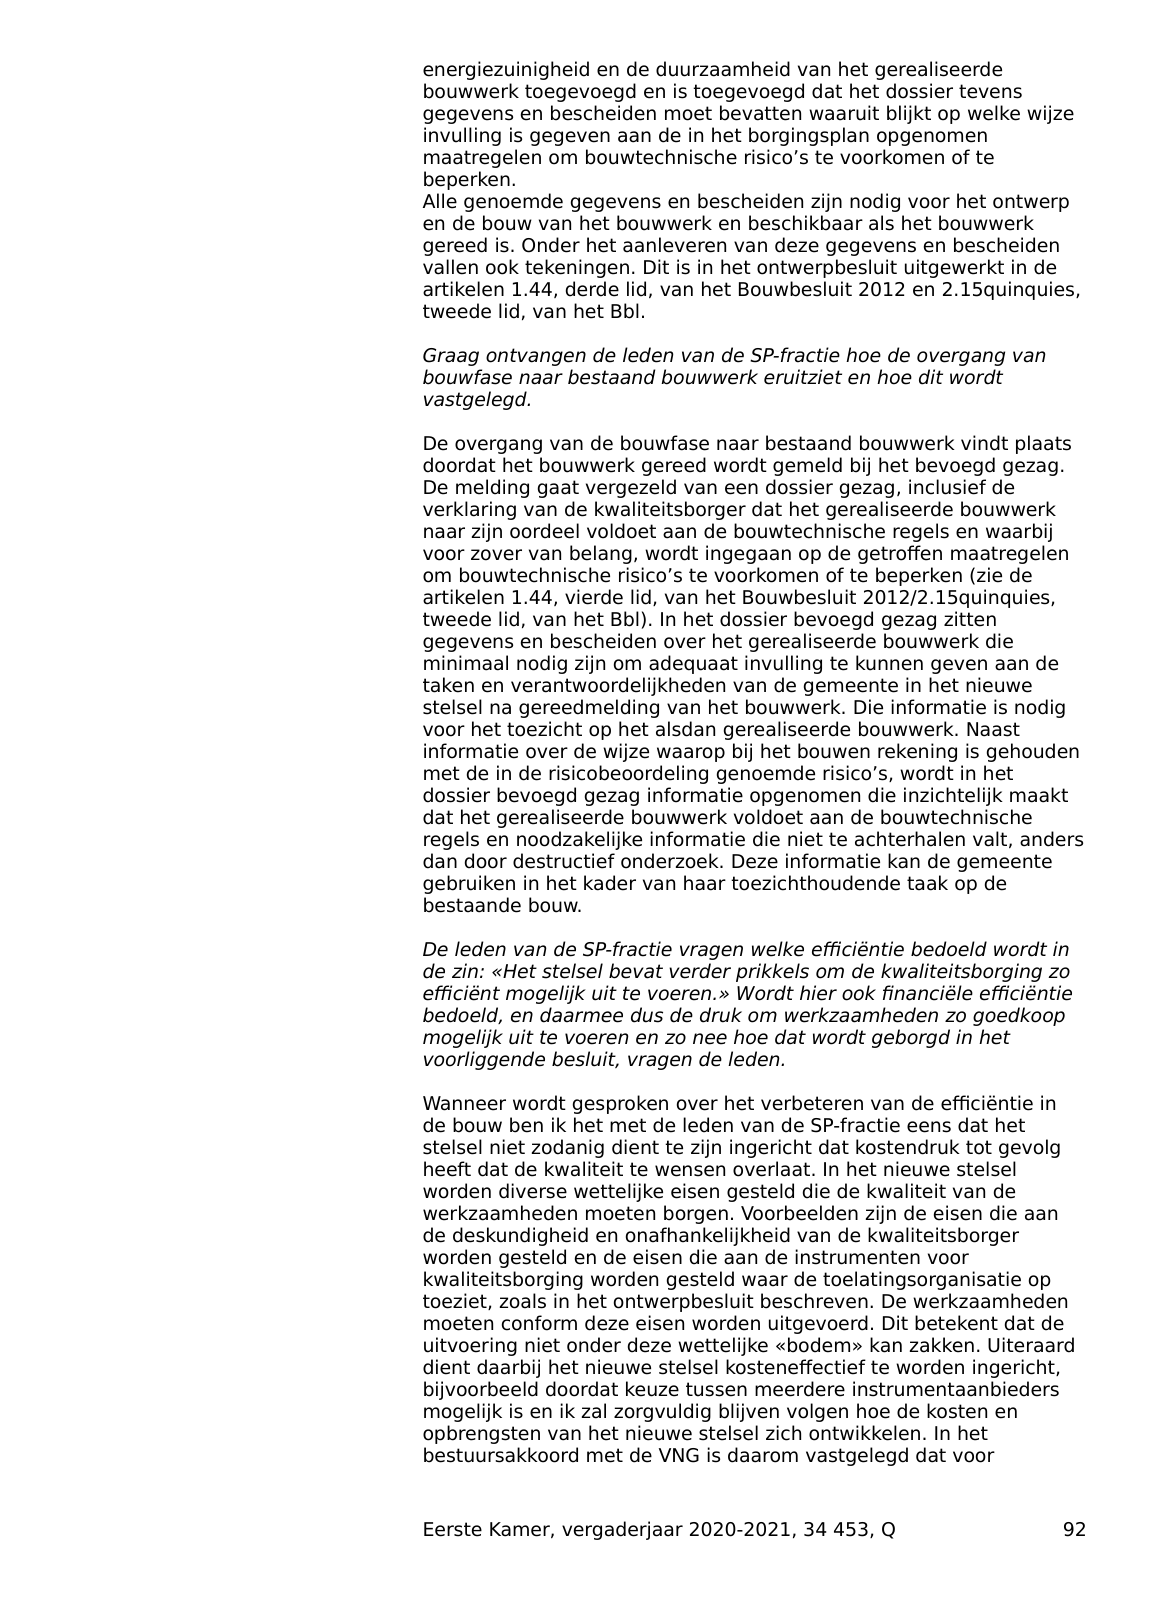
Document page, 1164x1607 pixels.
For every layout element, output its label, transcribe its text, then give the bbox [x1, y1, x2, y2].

text De overgang van de bouwfase naar bestaand bouwwerk vindt plaats doordat het bouwwerk gereed wordt gemeld bij het bevoegd gezag. De melding gaat vergezeld van een dossier gezag, inclusief de verklaring van de kwaliteitsborger dat het gerealiseerde bouwwerk naar zijn oordeel voldoet aan de bouwtechnische regels en waarbij voor zover van belang, wordt ingegaan op de getroffen maatregelen om bouwtechnische risico’s te voorkomen of te beperken (zie de artikelen 1.44, vierde lid, van het Bouwbesluit 2012/2.15quinquies, tweede lid, van het Bbl). In het dossier bevoegd gezag zitten gegevens en bescheiden over het gerealiseerde bouwwerk die minimaal nodig zijn om adequaat invulling te kunnen geven aan de taken en verantwoordelijkheden van de gemeente in het nieuwe stelsel na gereedmelding van het bouwwerk. Die informatie is nodig voor het toezicht op het alsdan gerealiseerde bouwwerk. Naast informatie over de wijze waarop bij het bouwen rekening is gehouden met de in de risicobeoordeling genoemde risico’s, wordt in het dossier bevoegd gezag informatie opgenomen die inzichtelijk maakt dat het gerealiseerde bouwwerk voldoet aan de bouwtechnische regels en noodzakelijke informatie die niet te achterhalen valt, anders dan door destructief onderzoek. Deze informatie kan de gemeente gebruiken in het kader van haar toezichthoudende taak op de bestaande bouw. [422, 433, 1087, 917]
text Wanneer wordt gesproken over het verbeteren van de efficiëntie in de bouw ben ik het met de leden van de SP-fractie eens dat het stelsel niet zodanig dient te zijn ingericht dat kostendruk tot gevolg heeft dat de kwaliteit te wensen overlaat. In het nieuwe stelsel worden diverse wettelijke eisen gesteld die de kwaliteit van de werkzaamheden moeten borgen. Voorbeelden zijn de eisen die aan de deskundigheid en onafhankelijkheid van de kwaliteitsborger worden gesteld en de eisen die aan de instrumenten voor kwaliteitsborging worden gesteld waar de toelatingsorganisatie op toeziet, zoals in het ontwerpbesluit beschreven. De werkzaamheden moeten conform deze eisen worden uitgevoerd. Dit betekent dat de uitvoering niet onder deze wettelijke «bodem» kan zakken. Uiteraard dient daarbij het nieuwe stelsel kosteneffectief te worden ingericht, bijvoorbeeld doordat keuze tussen meerdere instrumentaanbieders mogelijk is en ik zal zorgvuldig blijven volgen hoe de kosten en opbrengsten van het nieuwe stelsel zich ontwikkelen. In het bestuursakkoord met de VNG is daarom vastgelegd dat voor [422, 1093, 1087, 1467]
text Graag ontvangen de leden van de SP-fractie hoe de overgang van bouwfase naar bestaand bouwwerk eruitziet en hoe dit wordt vastgelegd. [422, 345, 1087, 411]
text De leden van de SP-fractie vragen welke efficiëntie bedoeld wordt in de zin: «Het stelsel bevat verder prikkels om de kwaliteitsborging zo efficiënt mogelijk uit te voeren.» Wordt hier ook financiële efficiëntie bedoeld, en daarmee dus de druk om werkzaamheden zo goedkoop mogelijk uit te voeren en zo nee hoe dat wordt geborgd in het voorliggende besluit, vragen de leden. [422, 939, 1087, 1071]
text Alle genoemde gegevens en bescheiden zijn nodig voor het ontwerp en de bouw van het bouwwerk en beschikbaar als het bouwwerk gereed is. Onder het aanleveren van deze gegevens en bescheiden vallen ook tekeningen. Dit is in het ontwerpbesluit uitgewerkt in de artikelen 1.44, derde lid, van het Bouwbesluit 2012 en 2.15quinquies, tweede lid, van het Bbl. [422, 191, 1087, 323]
text energiezuinigheid en de duurzaamheid van het gerealiseerde bouwwerk toegevoegd en is toegevoegd dat het dossier tevens gegevens en bescheiden moet bevatten waaruit blijkt op welke wijze invulling is gegeven aan de in het borgingsplan opgenomen maatregelen om bouwtechnische risico’s te voorkomen of te beperken. [422, 59, 1087, 191]
